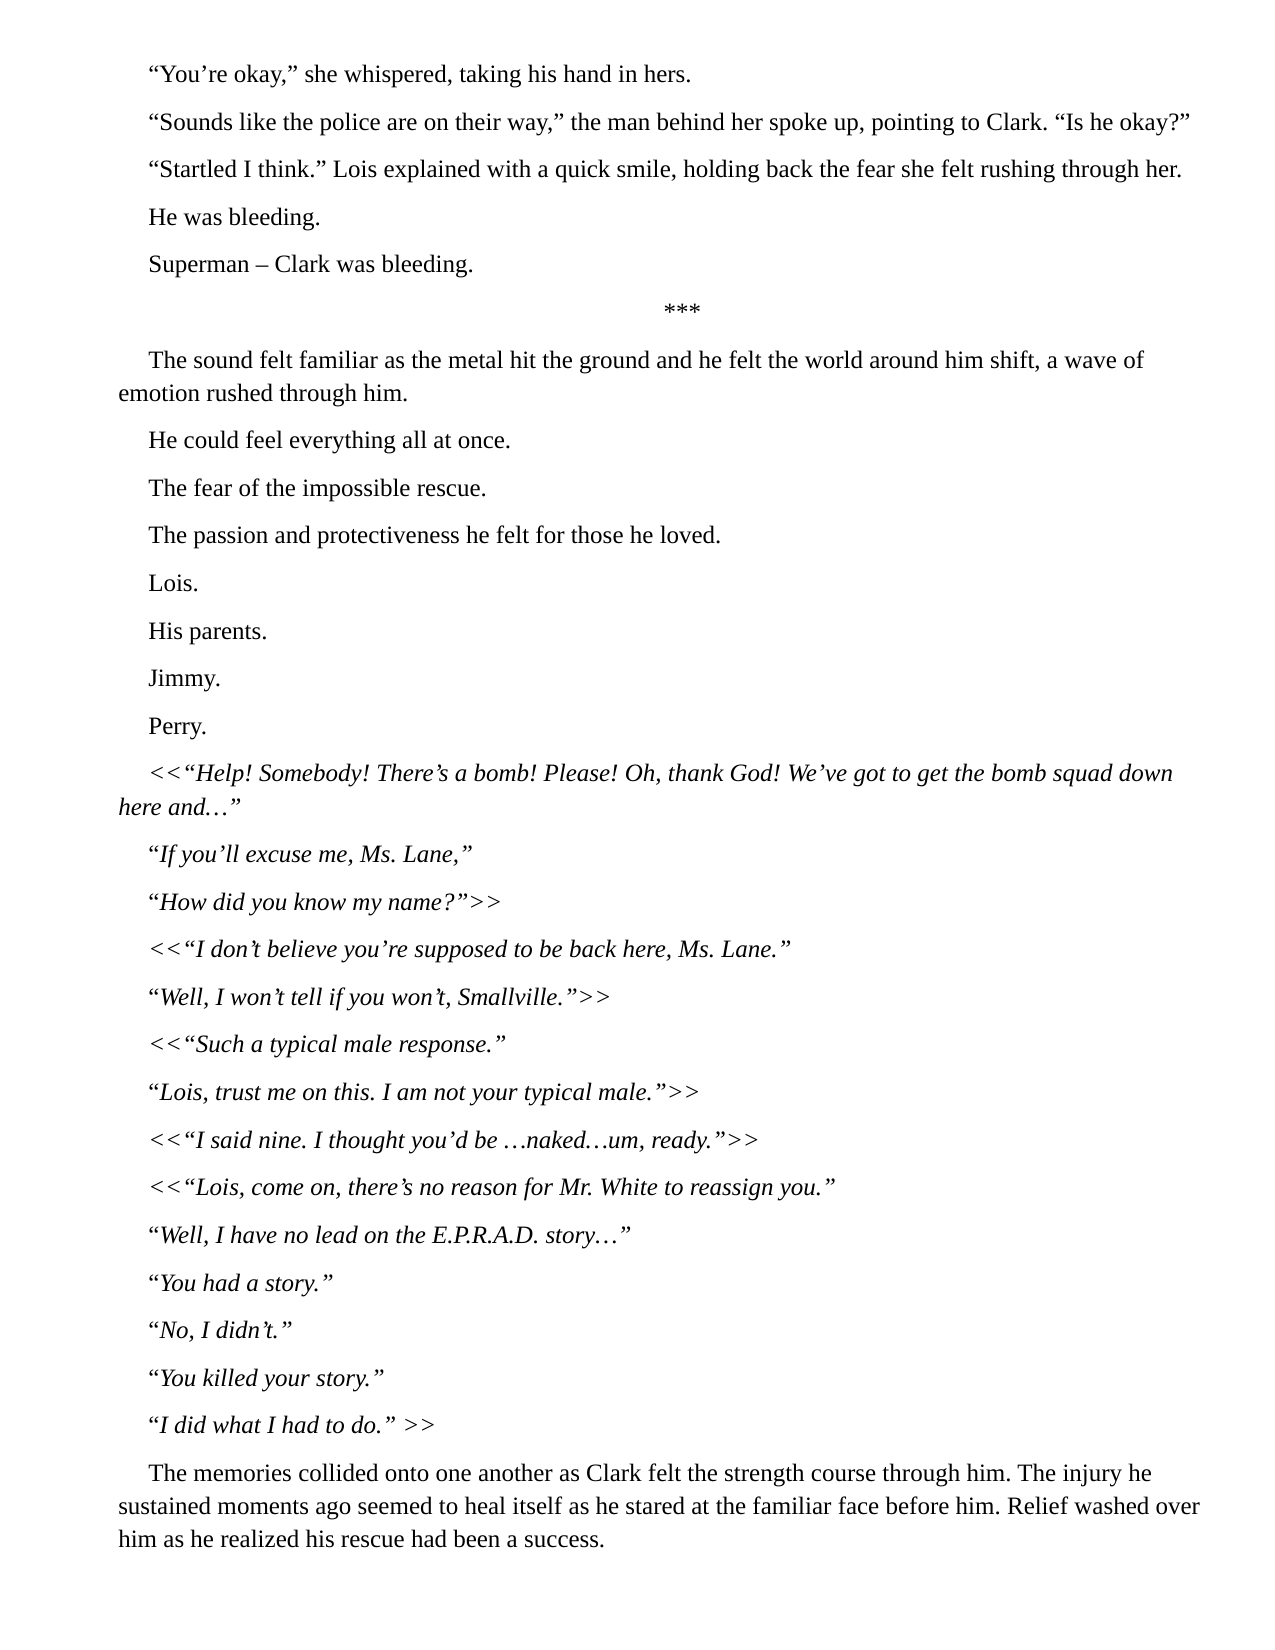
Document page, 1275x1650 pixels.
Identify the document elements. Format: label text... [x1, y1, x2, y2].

text “How did you know my name?”>> [118, 887, 1216, 916]
text The sound felt familiar as the metal hit the ground and he felt the world around him shift, a wave of emotion rushed through him. [118, 345, 1216, 406]
text “Lois, trust me on this. I am not your typical male.”>> [118, 1077, 1216, 1106]
text “No, I didn’t.” [118, 1315, 1216, 1344]
text He was bleeding. [118, 202, 1216, 231]
text “Startled I think.” Lois explained with a quick smile, holding back the fear she felt rushing through her. [118, 154, 1216, 183]
text Superman – Clark was bleeding. [118, 249, 1216, 278]
text Lois. [118, 568, 1216, 597]
text <<“Lois, come on, there’s no reason for Mr. White to reassign you.” [118, 1172, 1216, 1201]
text The passion and protectiveness he felt for those he loved. [118, 521, 1216, 549]
text “I did what I had to do.” >> [118, 1410, 1216, 1439]
text *** [118, 297, 1216, 326]
text <<“I said nine. I thought you’d be …naked…um, ready.”>> [118, 1125, 1216, 1153]
text “You had a story.” [118, 1268, 1216, 1296]
text The memories collided onto one another as Clark felt the strength course through him. The injury he sustained moments ago seemed to heal itself as he stared at the familiar face before him. Relief washed over him as he realized his rescue had been a success. [118, 1458, 1216, 1553]
text Jimmy. [118, 663, 1216, 692]
text His parents. [118, 616, 1216, 644]
text <<“I don’t believe you’re supposed to be back here, Ms. Lane.” [118, 934, 1216, 963]
text “You’re okay,” she whispered, taking his hand in hers. [118, 59, 1216, 88]
text Perry. [118, 711, 1216, 740]
text “Well, I have no lead on the E.P.R.A.D. story…” [118, 1220, 1216, 1249]
text He could feel everything all at once. [118, 425, 1216, 454]
text “If you’ll excuse me, Ms. Lane,” [118, 839, 1216, 868]
text “Well, I won’t tell if you won’t, Smallville.”>> [118, 982, 1216, 1011]
text <<“Such a typical male response.” [118, 1029, 1216, 1058]
text <<“Help! Somebody! There’s a bomb! Please! Oh, thank God! We’ve got to get the bomb squad down here and…” [118, 758, 1216, 820]
text The fear of the impossible rescue. [118, 473, 1216, 502]
text “You killed your story.” [118, 1363, 1216, 1392]
text “Sounds like the police are on their way,” the man behind her spoke up, pointing to Clark. “Is he okay?” [118, 107, 1216, 135]
